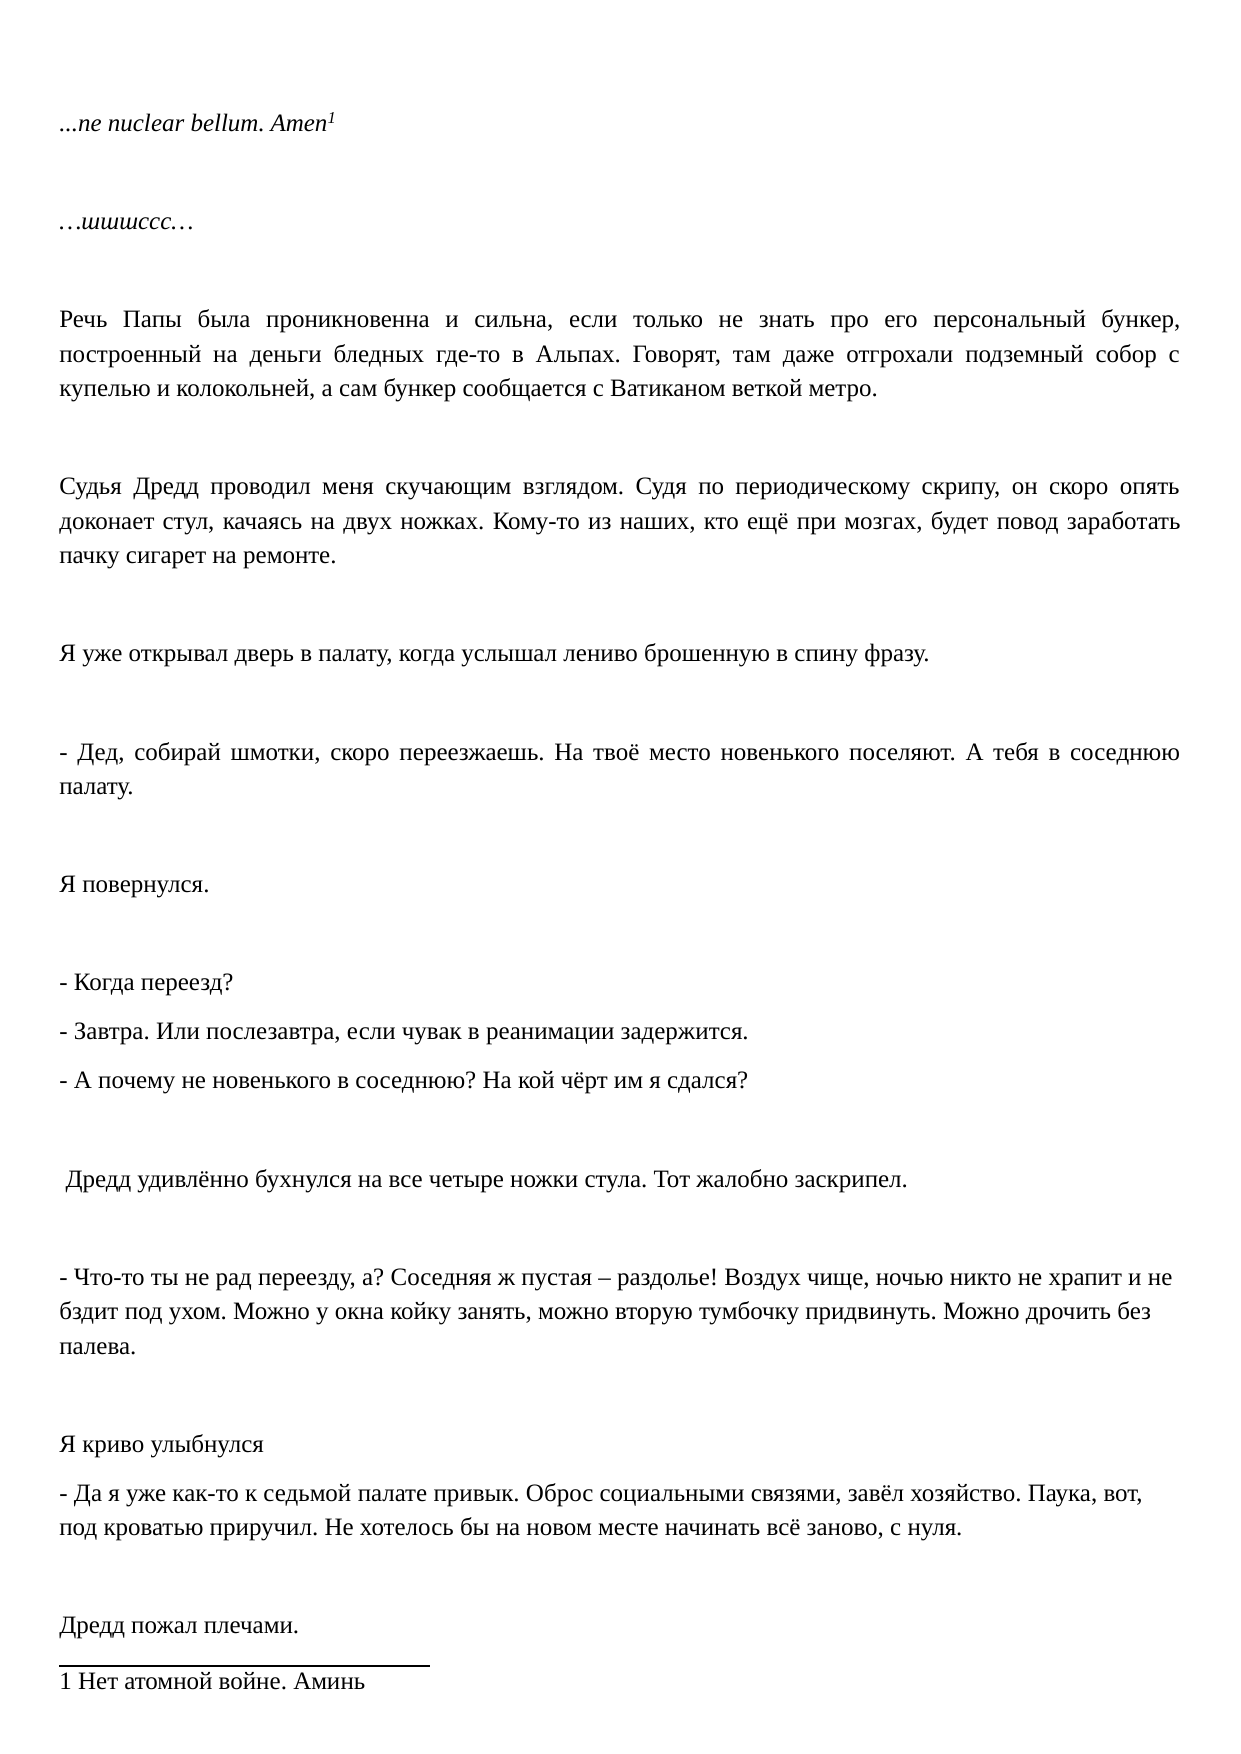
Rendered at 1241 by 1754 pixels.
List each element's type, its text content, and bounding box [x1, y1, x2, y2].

text Речь Папы была проникновенна и сильна, если только не знать про его персональный бункер, построенный на деньги бледных где-то в Альпах. Говорят, там даже отгрохали подземный собор с купелью и колокольней, а сам бункер сообщается с Ватиканом веткой метро. [59, 304, 1181, 402]
text …шшшссс… [59, 206, 1181, 235]
text Судья Дредд проводил меня скучающим взглядом. Судя по периодическому скрипу, он скоро опять доконает стул, качаясь на двух ножках. Кому-то из наших, кто ещё при мозгах, будет повод заработать пачку сигарет на ремонте. [59, 471, 1181, 569]
text - Что-то ты не рад переезду, а? Соседняя ж пустая – раздолье! Воздух чище, ночью никто не храпит и не бздит под ухом. Можно у окна койку занять, можно вторую тумбочку придвинуть. Можно дрочить без палева. [59, 1262, 1181, 1359]
text - Завтра. Или послезавтра, если чувак в реанимации задержится. [59, 1016, 1181, 1045]
text Я повернулся. [59, 869, 1181, 898]
text Я криво улыбнулся [59, 1429, 1181, 1458]
text ...ne nuclear bellum. Amen [59, 108, 1181, 137]
text - А почему не новенького в соседнюю? На кой чёрт им я сдался? [59, 1066, 1181, 1094]
text Дредд удивлённо бухнулся на все четыре ножки стула. Тот жалобно заскрипел. [59, 1164, 1181, 1192]
text - Дед, собирай шмотки, скоро переезжаешь. На твоё место новенького поселяют. А тебя в соседнюю палату. [59, 737, 1181, 800]
text Я уже открывал дверь в палату, когда услышал лениво брошенную в спину фразу. [59, 638, 1181, 667]
text - Да я уже как-то к седьмой палате привык. Оброс социальными связями, завёл хозяйство. Паука, вот, под кроватью приручил. Не хотелось бы на новом месте начинать всё заново, с нуля. [59, 1478, 1181, 1541]
text Нет атомной войне. Аминь [59, 1666, 1181, 1695]
text Дредд пожал плечами. [59, 1611, 1181, 1639]
text - Когда переезд? [59, 967, 1181, 996]
